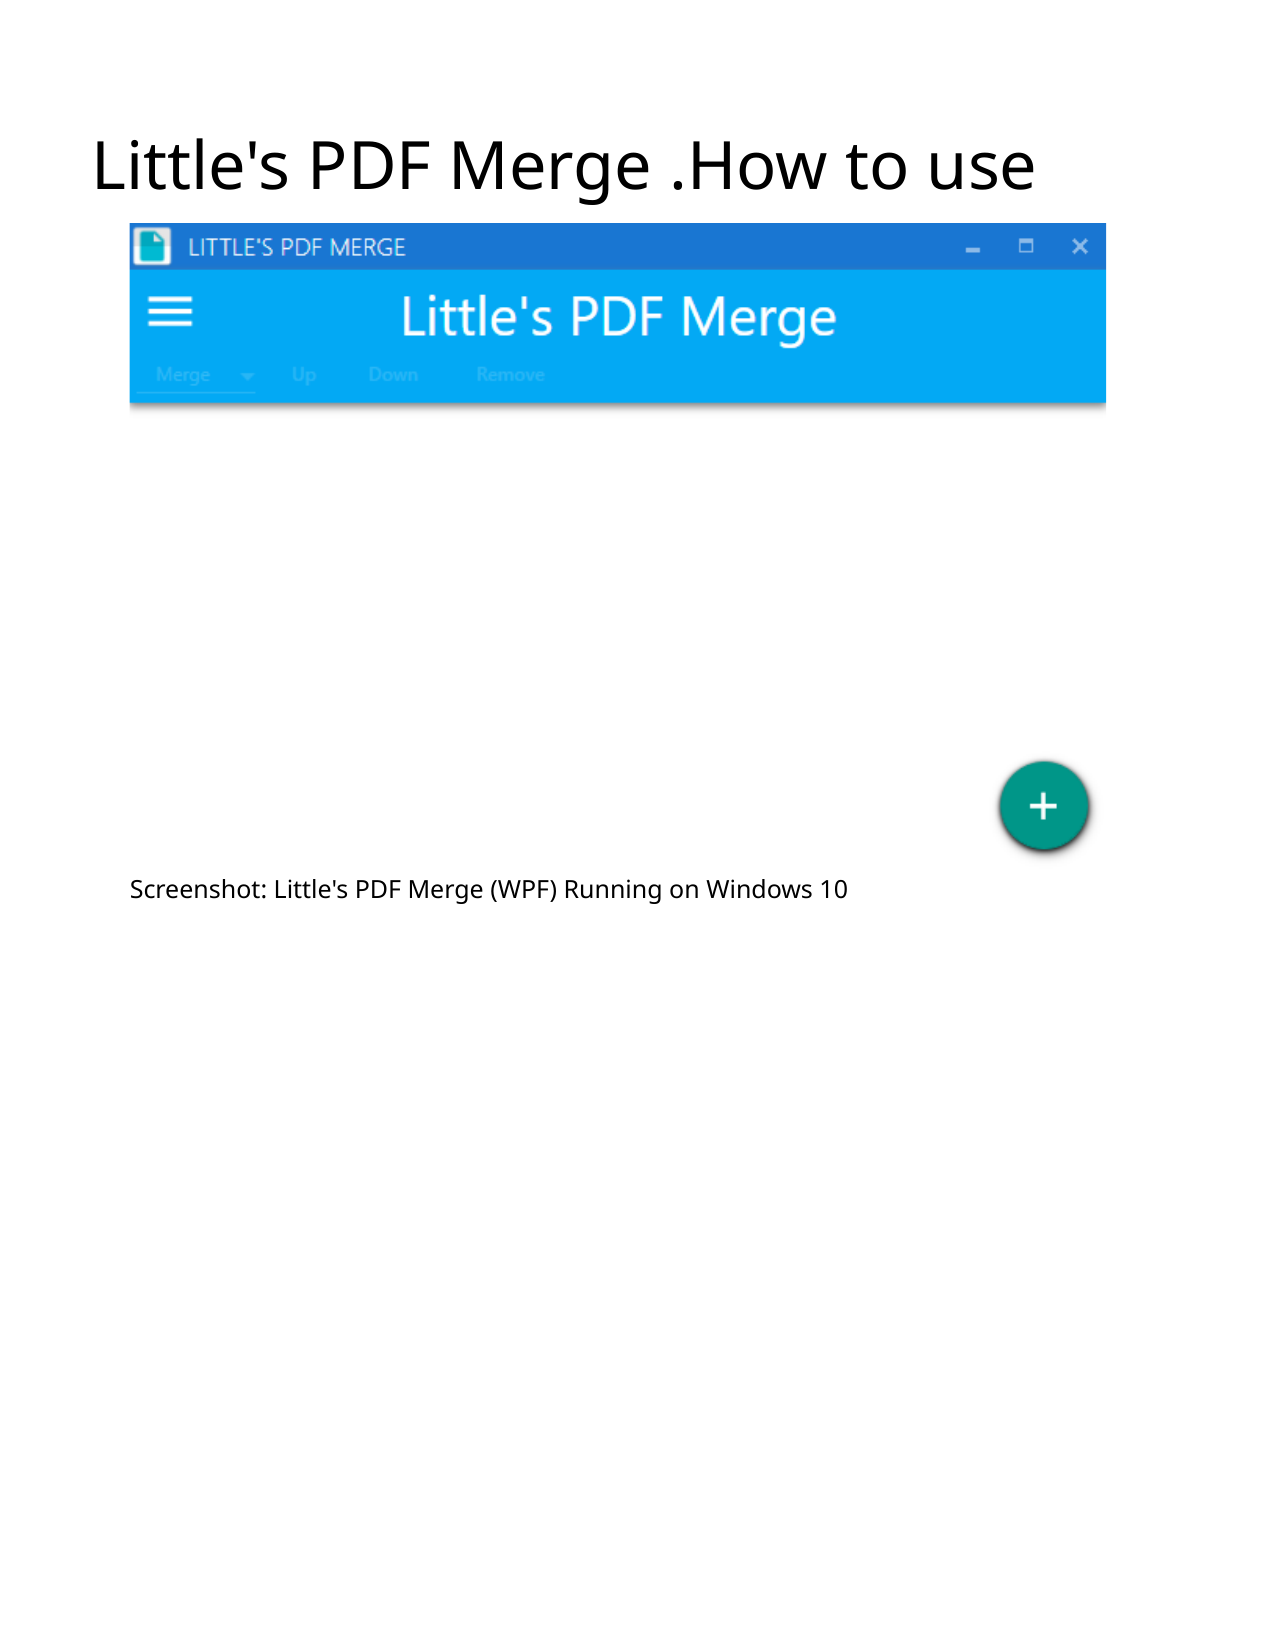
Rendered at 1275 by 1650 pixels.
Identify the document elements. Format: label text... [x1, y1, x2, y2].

picture [243, 374, 252, 379]
picture [396, 373, 402, 380]
picture [492, 308, 516, 335]
picture [148, 309, 192, 314]
picture [404, 297, 426, 335]
picture [148, 297, 192, 302]
picture [573, 297, 598, 335]
text Little's PDF Merge .How to use [5, 118, 1214, 209]
picture [430, 308, 435, 335]
picture [440, 300, 476, 335]
picture [732, 308, 756, 335]
picture [129, 403, 1107, 873]
picture [642, 297, 662, 335]
picture [522, 297, 527, 309]
picture [604, 297, 635, 335]
picture [480, 295, 485, 335]
text Screenshot: Little's PDF Merge (WPF) Running on Windows 10 [129, 873, 1106, 906]
picture [761, 308, 776, 335]
picture [148, 320, 192, 326]
picture [685, 297, 724, 335]
picture [533, 308, 552, 335]
picture [129, 223, 1107, 269]
picture [811, 308, 836, 335]
picture [779, 308, 804, 348]
